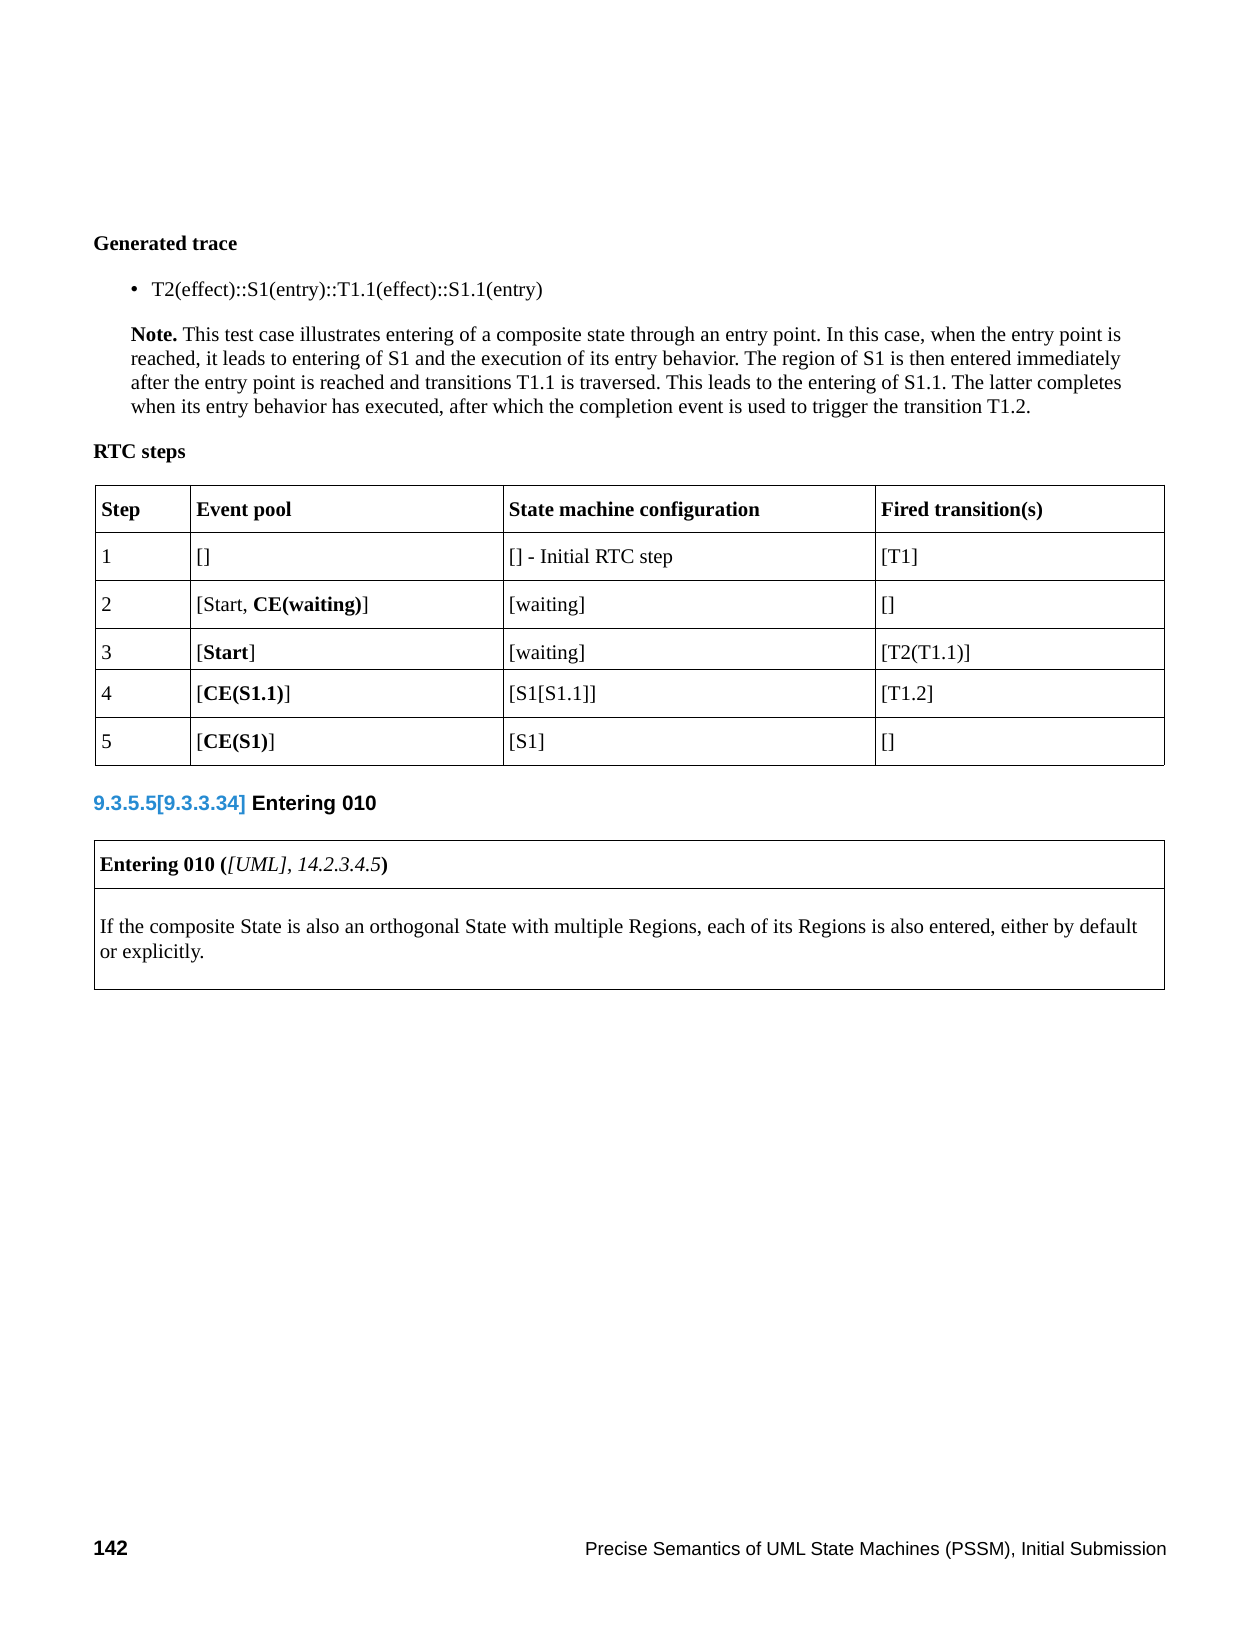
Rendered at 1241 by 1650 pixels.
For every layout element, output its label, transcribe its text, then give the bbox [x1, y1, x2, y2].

table_header Event pool [191, 486, 503, 532]
table_header Step [96, 486, 190, 532]
table_cell If the composite State is also an orthogonal State with multiple Regions, each of its Regions is also entered, either by default or explicitly. [95, 889, 1164, 989]
table_cell 2 [96, 581, 190, 628]
table_cell [S1] [504, 718, 875, 765]
table_cell [] [191, 533, 503, 580]
table_cell [T1] [876, 533, 1164, 580]
table_cell 5 [96, 718, 190, 765]
table_cell 3 [96, 629, 190, 669]
table_cell [CE(S1)] [191, 718, 503, 765]
table_header Entering 010 ([UML], 14.2.3.4.5) [95, 841, 1164, 888]
table_cell [Start, CE(waiting)] [191, 581, 503, 628]
table_cell [waiting] [504, 629, 875, 669]
table_cell [T2(T1.1)] [876, 629, 1164, 669]
table_cell 1 [96, 533, 190, 580]
table_cell [] [876, 718, 1164, 765]
text Generated trace [93, 231, 1164, 255]
table_cell [T1.2] [876, 670, 1164, 717]
text RTC steps [93, 439, 1164, 463]
text Note. This test case illustrates entering of a composite state through an entry point. In this case, when the entry point is reached, it leads to entering of S1 and the execution of its entry behavior. The region of S1 is then entered immediately after the entry point is reached and transitions T1.1 is traversed. This leads to the entering of S1.1. The latter completes when its entry behavior has executed, after which the completion event is used to trigger the transition T1.2. [131, 322, 1164, 418]
list T2(effect)::S1(entry)::T1.1(effect)::S1.1(entry) [131, 276, 1164, 301]
table_cell [] - Initial RTC step [504, 533, 875, 580]
subtitle Entering 010 [93, 790, 1164, 815]
table_cell [] [876, 581, 1164, 628]
table_header Fired transition(s) [876, 486, 1164, 532]
table_cell [S1[S1.1]] [504, 670, 875, 717]
table_cell [CE(S1.1)] [191, 670, 503, 717]
table_header State machine configuration [504, 486, 875, 532]
table_cell [waiting] [504, 581, 875, 628]
table_cell [Start] [191, 629, 503, 669]
table_cell 4 [96, 670, 190, 717]
